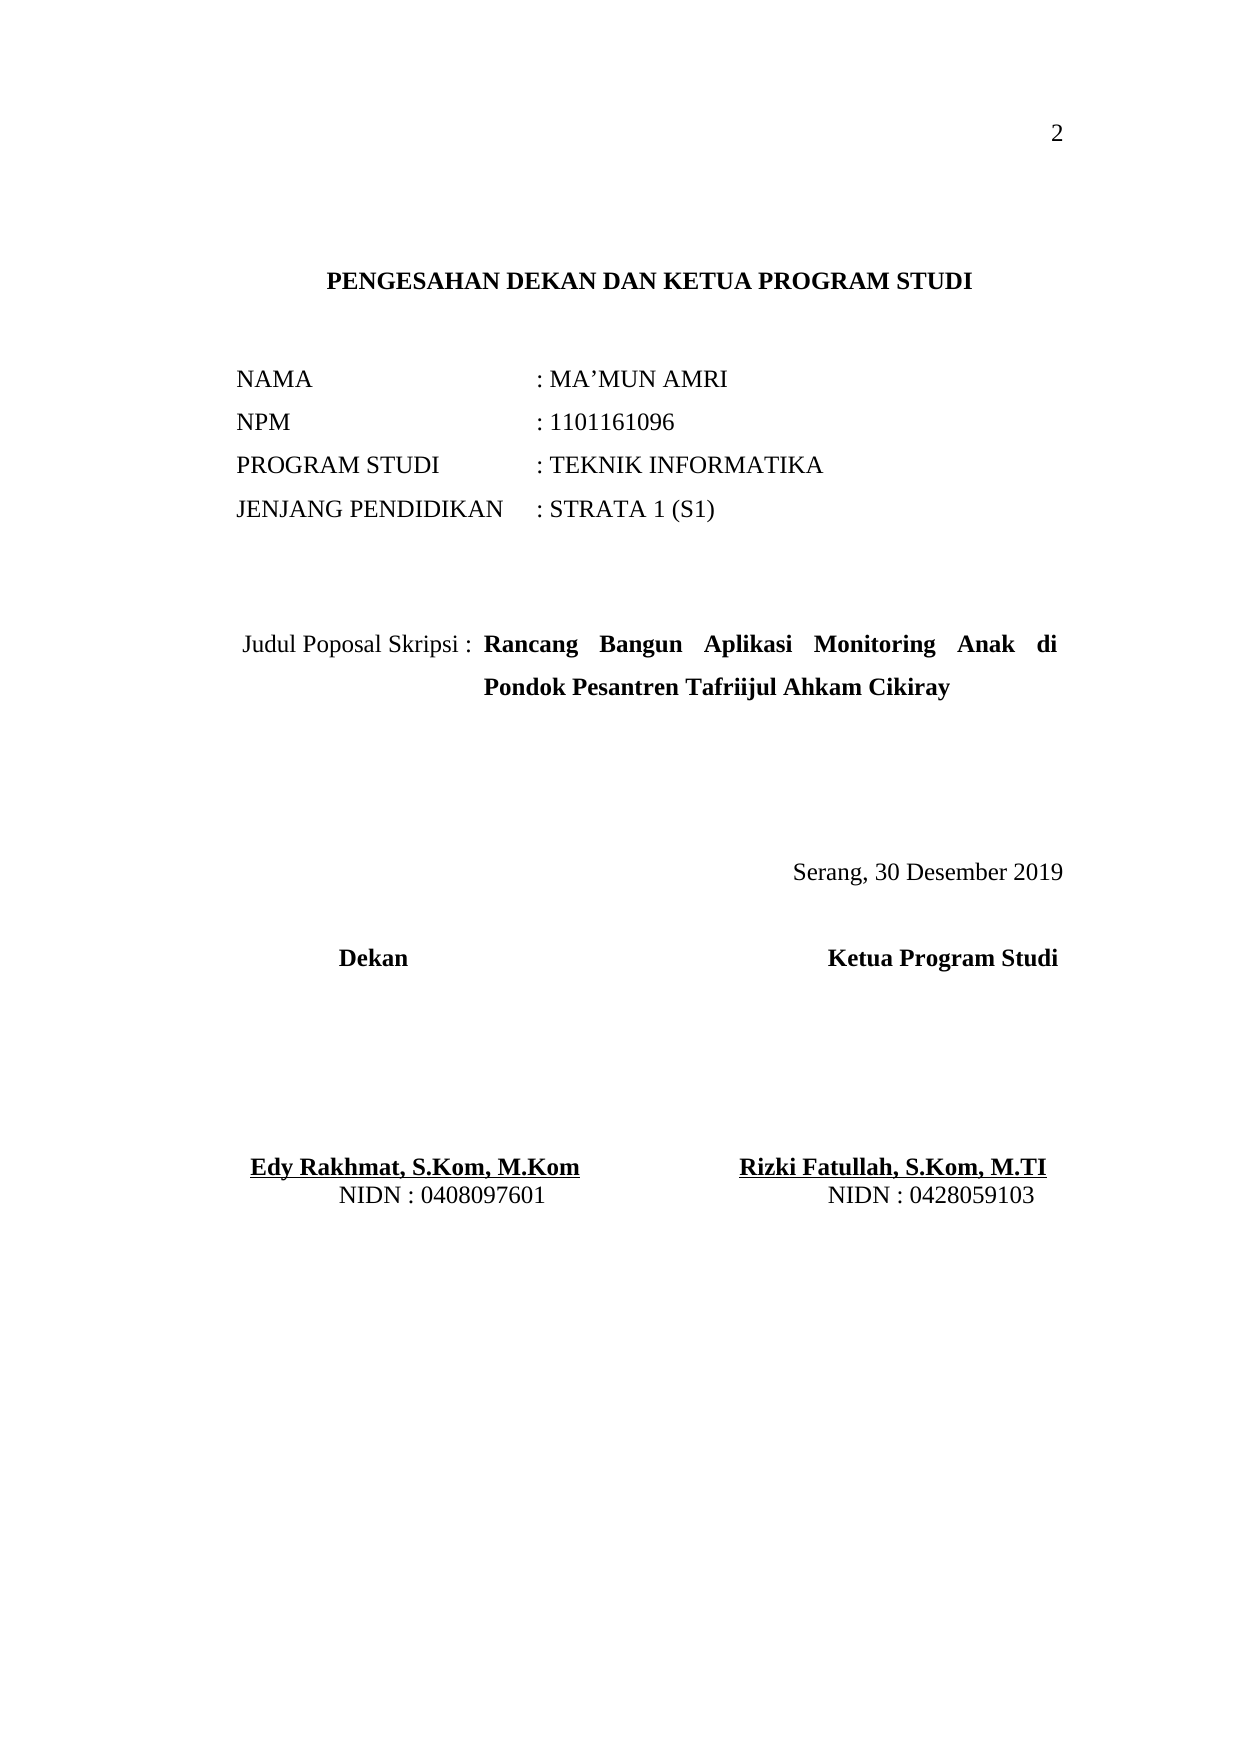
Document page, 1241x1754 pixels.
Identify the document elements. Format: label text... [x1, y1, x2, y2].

table_header Dekan [236, 943, 613, 972]
table_header Rancang Bangun Aplikasi Monitoring Anak di Pondok Pesantren Tafriijul Ahkam Cikiray [478, 623, 1063, 706]
table_cell [613, 1152, 725, 1180]
table_header Ketua Program Studi [725, 943, 1086, 972]
table_cell Edy Rakhmat, S.Kom, M.Kom [236, 1152, 613, 1180]
table_cell NIDN : 0408097601 [236, 1180, 613, 1209]
table_cell [613, 1180, 725, 1209]
table_cell NIDN : 0428059103 [725, 1180, 1086, 1209]
title PENGESAHAN DEKAN DAN KETUA PROGRAM STUDI [236, 266, 1063, 294]
table_cell [613, 972, 725, 1152]
text PROGRAM STUDI : TEKNIK INFORMATIKA [236, 451, 1063, 479]
text NPM : 1101161096 [236, 407, 1063, 436]
text JENJANG PENDIDIKAN : STRATA 1 (S1) [236, 494, 1063, 522]
table_header Judul Poposal Skripsi : [236, 623, 478, 706]
table_cell [236, 972, 613, 1152]
table_header [613, 943, 725, 972]
text NAMA : MA’MUN AMRI [236, 364, 1063, 393]
text Serang, 30 Desember 2019 [236, 857, 1063, 885]
table_cell Rizki Fatullah, S.Kom, M.TI [725, 1152, 1086, 1180]
table_cell [725, 972, 1086, 1152]
